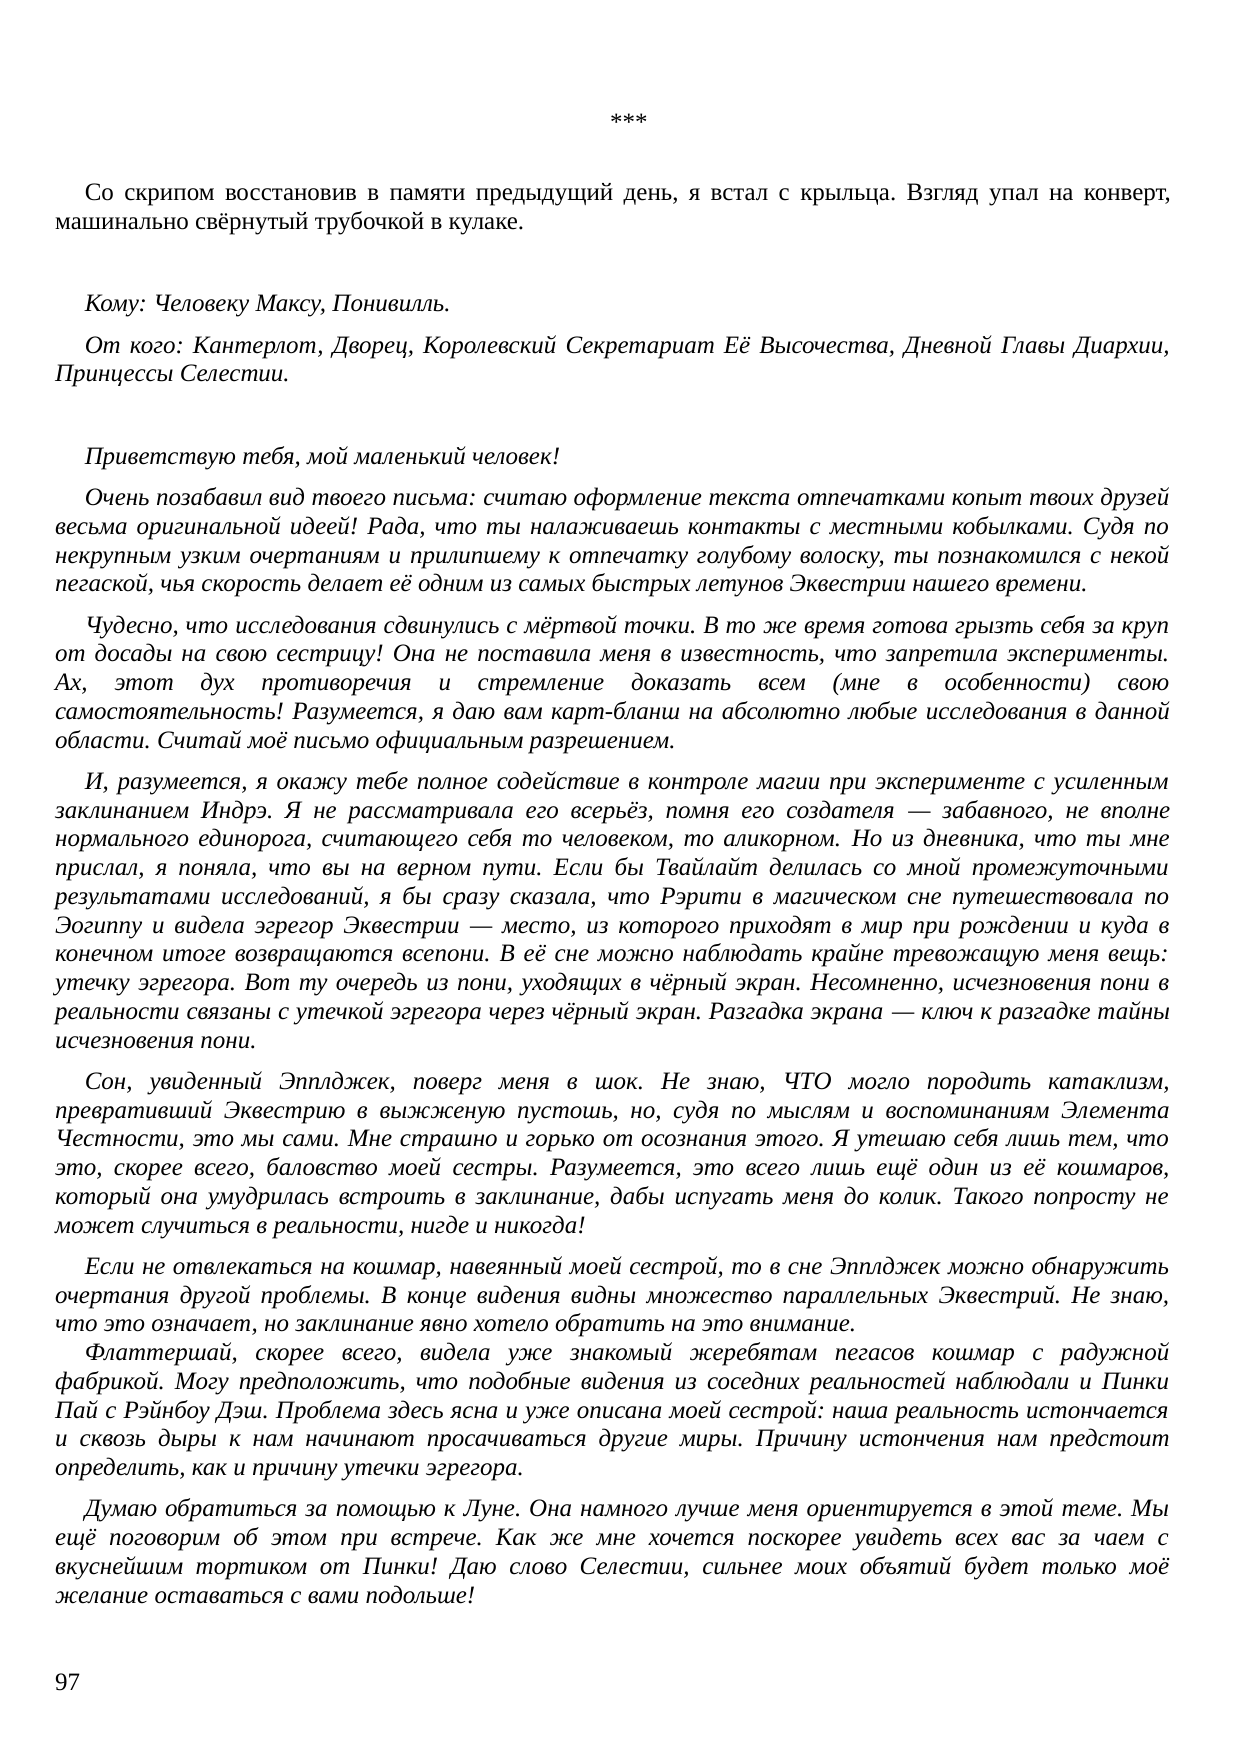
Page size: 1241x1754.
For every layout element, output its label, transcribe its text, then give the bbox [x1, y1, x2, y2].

text Со скрипом восстановив в памяти предыдущий день, я встал с крыльца. Взгляд упал на конверт, машинально свёрнутый трубочкой в кулаке. [55, 177, 1173, 235]
text Очень позабавил вид твоего письма: считаю оформление текста отпечатками копыт твоих друзей весьма оригинальной идеей! Рада, что ты налаживаешь контакты с местными кобылками. Судя по некрупным узким очертаниям и прилипшему к отпечатку голубому волоску, ты познакомился с некой пегаской, чья скорость делает её одним из самых быстрых летунов Эквестрии нашего времени. [55, 482, 1173, 597]
text От кого: Кантерлот, Дворец, Королевский Секретариат Её Высочества, Дневной Главы Диархии, Принцессы Селестии. [55, 330, 1173, 387]
text Флаттершай, скорее всего, видела уже знакомый жеребятам пегасов кошмар с радужной фабрикой. Могу предположить, что подобные видения из соседних реальностей наблюдали и Пинки Пай с Рэйнбоу Дэш. Проблема здесь ясна и уже описана моей сестрой: наша реальность истончается и сквозь дыры к нам начинают просачиваться другие миры. Причину истончения нам предстоит определить, как и причину утечки эгрегора. [55, 1337, 1173, 1481]
text Cон, увиденный Эпплджек, поверг меня в шок. Не знаю, ЧТО могло породить катаклизм, превративший Эквестрию в выжженую пустошь, но, судя по мыслям и воспоминаниям Элемента Честности, это мы сами. Мне страшно и горько от осознания этого. Я утешаю себя лишь тем, что это, скорее всего, баловство моей сестры. Разумеется, это всего лишь ещё один из её кошмаров, который она умудрилась встроить в заклинание, дабы испугать меня до колик. Такого попросту не может случиться в реальности, нигде и никогда! [55, 1066, 1173, 1238]
text Если не отвлекаться на кошмар, навеянный моей сестрой, то в сне Эпплджек можно обнаружить очертания другой проблемы. В конце видения видны множество параллельных Эквестрий. Не знаю, что это означает, но заклинание явно хотело обратить на это внимание. [55, 1251, 1173, 1337]
text Чудесно, что исследования сдвинулись с мёртвой точки. В то же время готова грызть себя за круп от досады на свою сестрицу! Она не поставила меня в известность, что запретила эксперименты. Ах, этот дух противоречия и стремление доказать всем (мне в особенности) свою самостоятельность! Разумеется, я даю вам карт-бланш на абсолютно любые исследования в данной области. Считай моё письмо официальным разрешением. [55, 610, 1173, 753]
text *** [55, 107, 1173, 165]
text Думаю обратиться за помощью к Луне. Она намного лучше меня ориентируется в этой теме. Мы ещё поговорим об этом при встрече. Как же мне хочется поскорее увидеть всех вас за чаем с вкуснейшим тортиком от Пинки! Даю слово Селестии, сильнее моих объятий будет только моё желание оставаться с вами подольше! [55, 1493, 1173, 1608]
text Приветствую тебя, мой маленький человек! [55, 441, 1173, 470]
text И, разумеется, я окажу тебе полное содействие в контроле магии при эксперименте с усиленным заклинанием Индрэ. Я не рассматривала его всерьёз, помня его создателя — забавного, не вполне нормального единорога, считающего себя то человеком, то аликорном. Но из дневника, что ты мне прислал, я поняла, что вы на верном пути. Если бы Твайлайт делилась со мной промежуточными результатами исследований, я бы сразу сказала, что Рэрити в магическом сне путешествовала по Эогиппу и видела эгрегор Эквестрии — место, из которого приходят в мир при рождении и куда в конечном итоге возвращаются всепони. В её сне можно наблюдать крайне тревожащую меня вещь: утечку эгрегора. Вот ту очередь из пони, уходящих в чёрный экран. Несомненно, исчезновения пони в реальности связаны с утечкой эгрегора через чёрный экран. Разгадка экрана — ключ к разгадке тайны исчезновения пони. [55, 766, 1173, 1053]
text Кому: Человеку Максу, Понивилль. [55, 288, 1173, 317]
